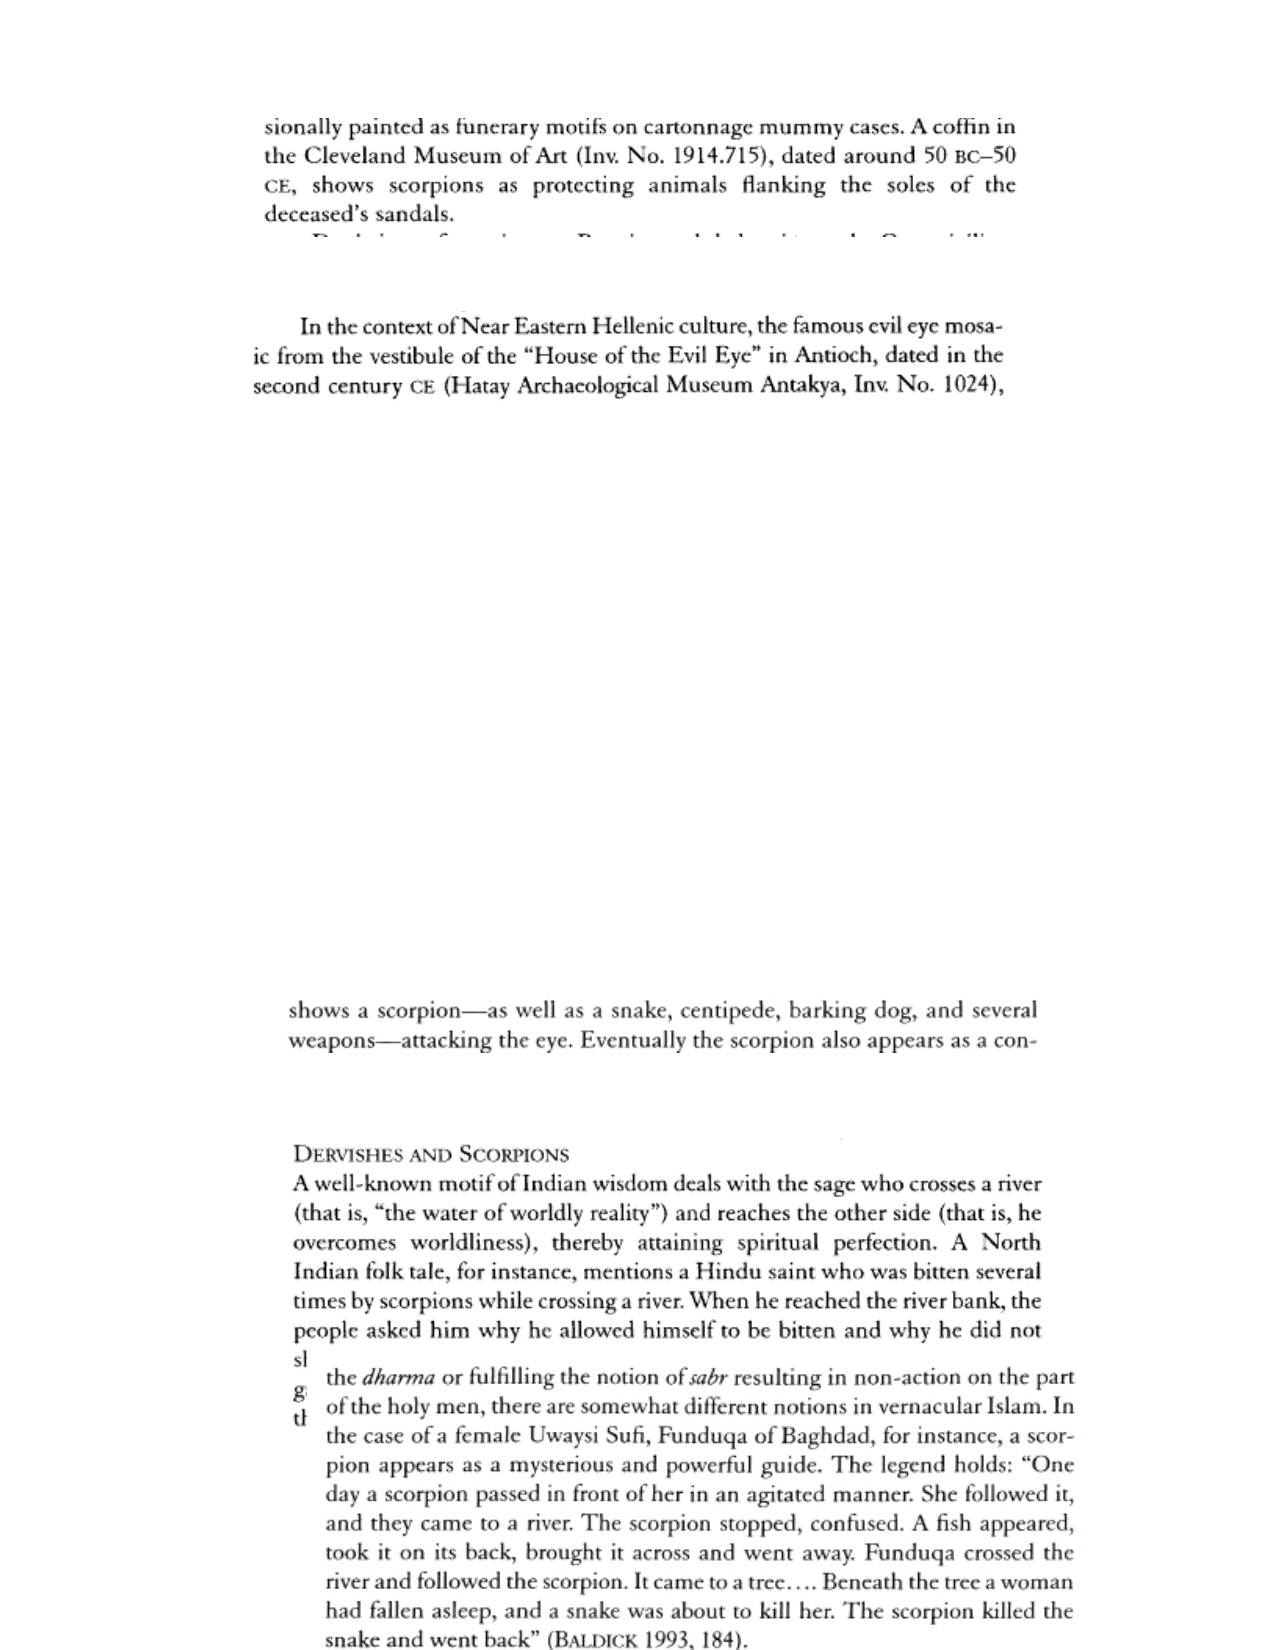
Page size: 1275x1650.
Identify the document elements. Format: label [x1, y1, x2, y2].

picture [254, 996, 1077, 1053]
picture [275, 1132, 1109, 1650]
picture [245, 311, 1030, 429]
picture [243, 118, 1032, 237]
